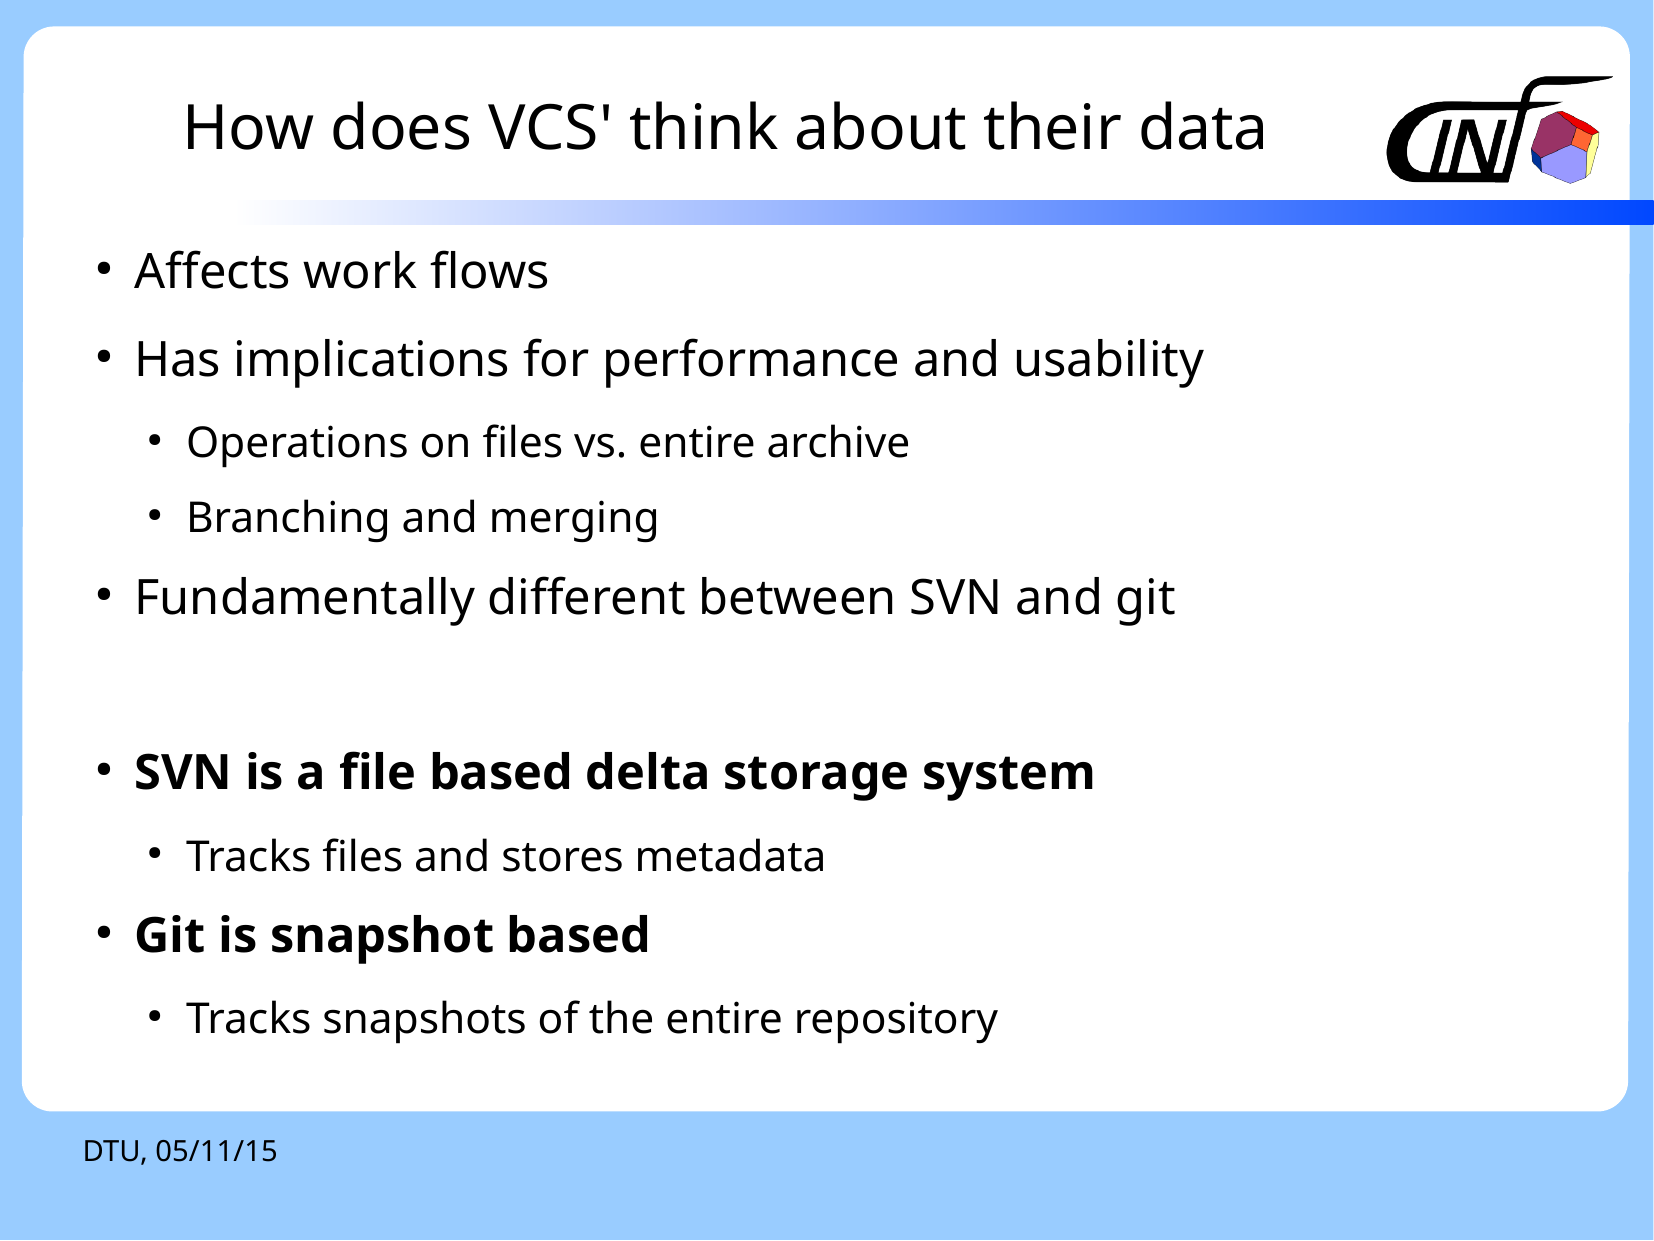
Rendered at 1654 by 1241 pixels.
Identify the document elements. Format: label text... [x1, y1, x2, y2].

picture [1386, 76, 1613, 184]
list Affects work flows Has implications for performance and usability Operations on files vs. entire archive Branching and merging Fundamentally different between SVN and git SVN is a file based delta storage system Tracks files and stores metadata Git is snapshot based Tracks snapshots of the entire repository [82, 236, 1571, 1055]
title How does VCS' think about their data [82, 49, 1371, 201]
